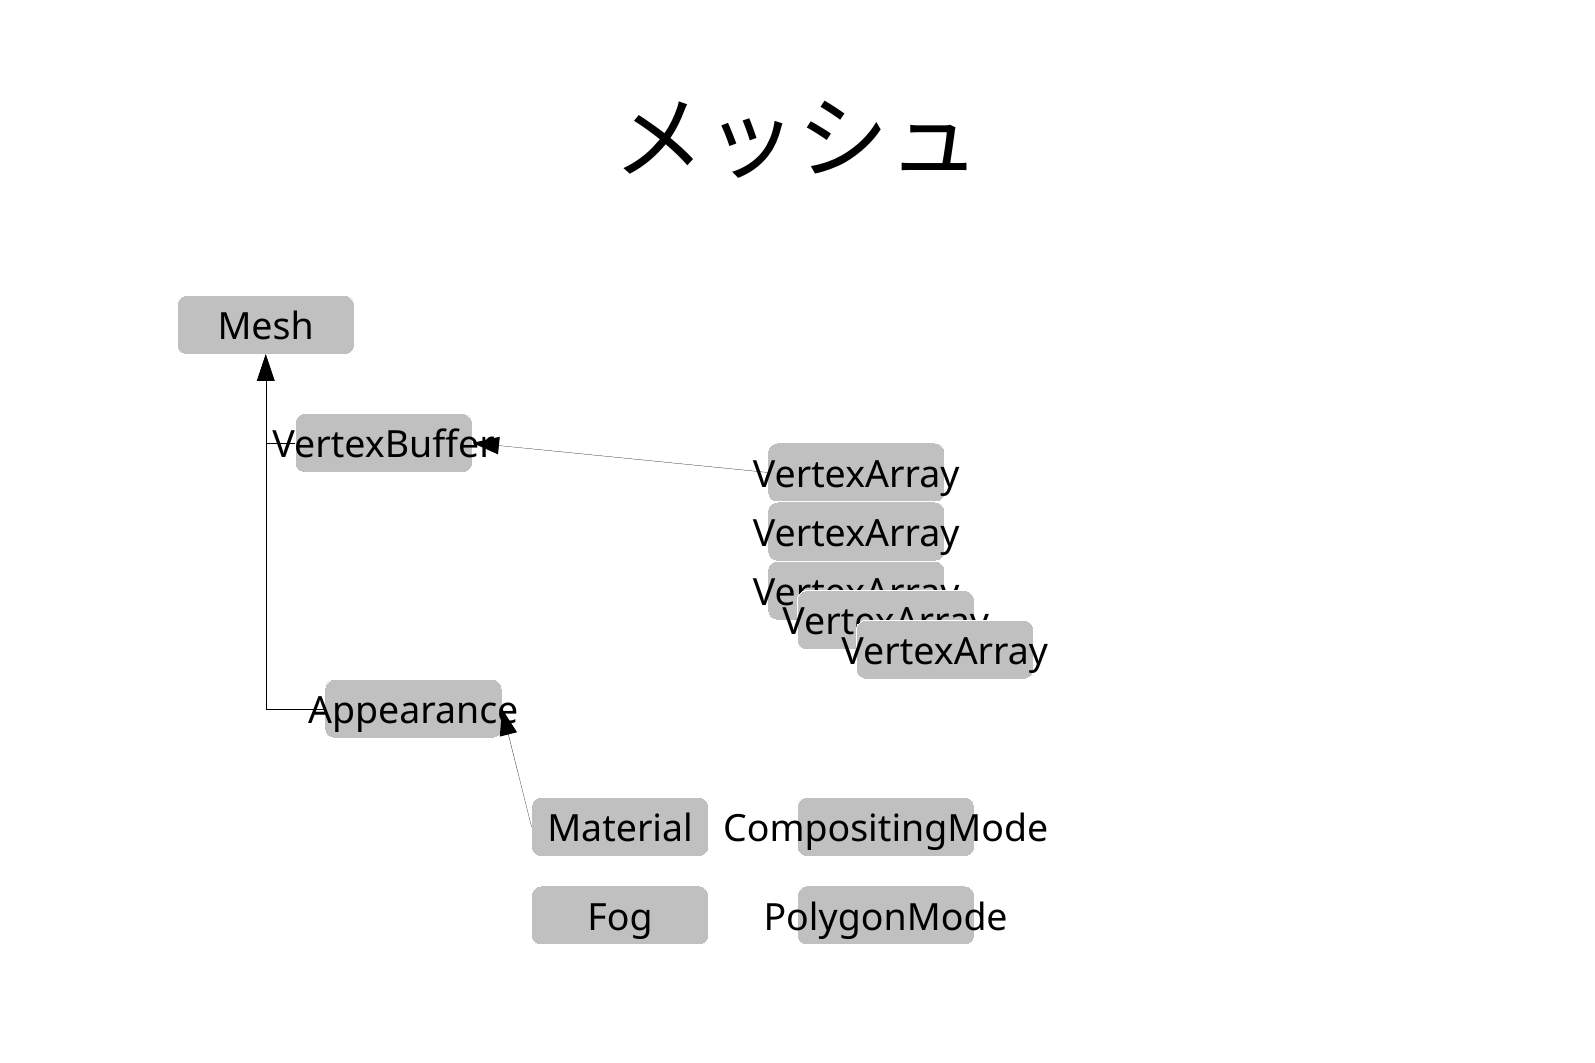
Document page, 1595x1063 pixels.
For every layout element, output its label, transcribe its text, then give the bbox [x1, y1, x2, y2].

text_box Appearance [324, 679, 503, 739]
text_box VertexArray [767, 561, 945, 621]
text_box VertexBuffer [295, 413, 473, 473]
text_box Material [531, 797, 709, 857]
title メッシュ [79, 29, 1515, 233]
text_box VertexArray [856, 620, 1034, 680]
text_box VertexArray [767, 442, 945, 502]
text_box CompositingMode [797, 797, 975, 857]
text_box Mesh [177, 295, 355, 355]
text_box PolygonMode [797, 885, 975, 945]
text_box Fog [531, 885, 709, 945]
text_box VertexArray [797, 590, 975, 650]
text_box VertexArray [767, 501, 945, 561]
